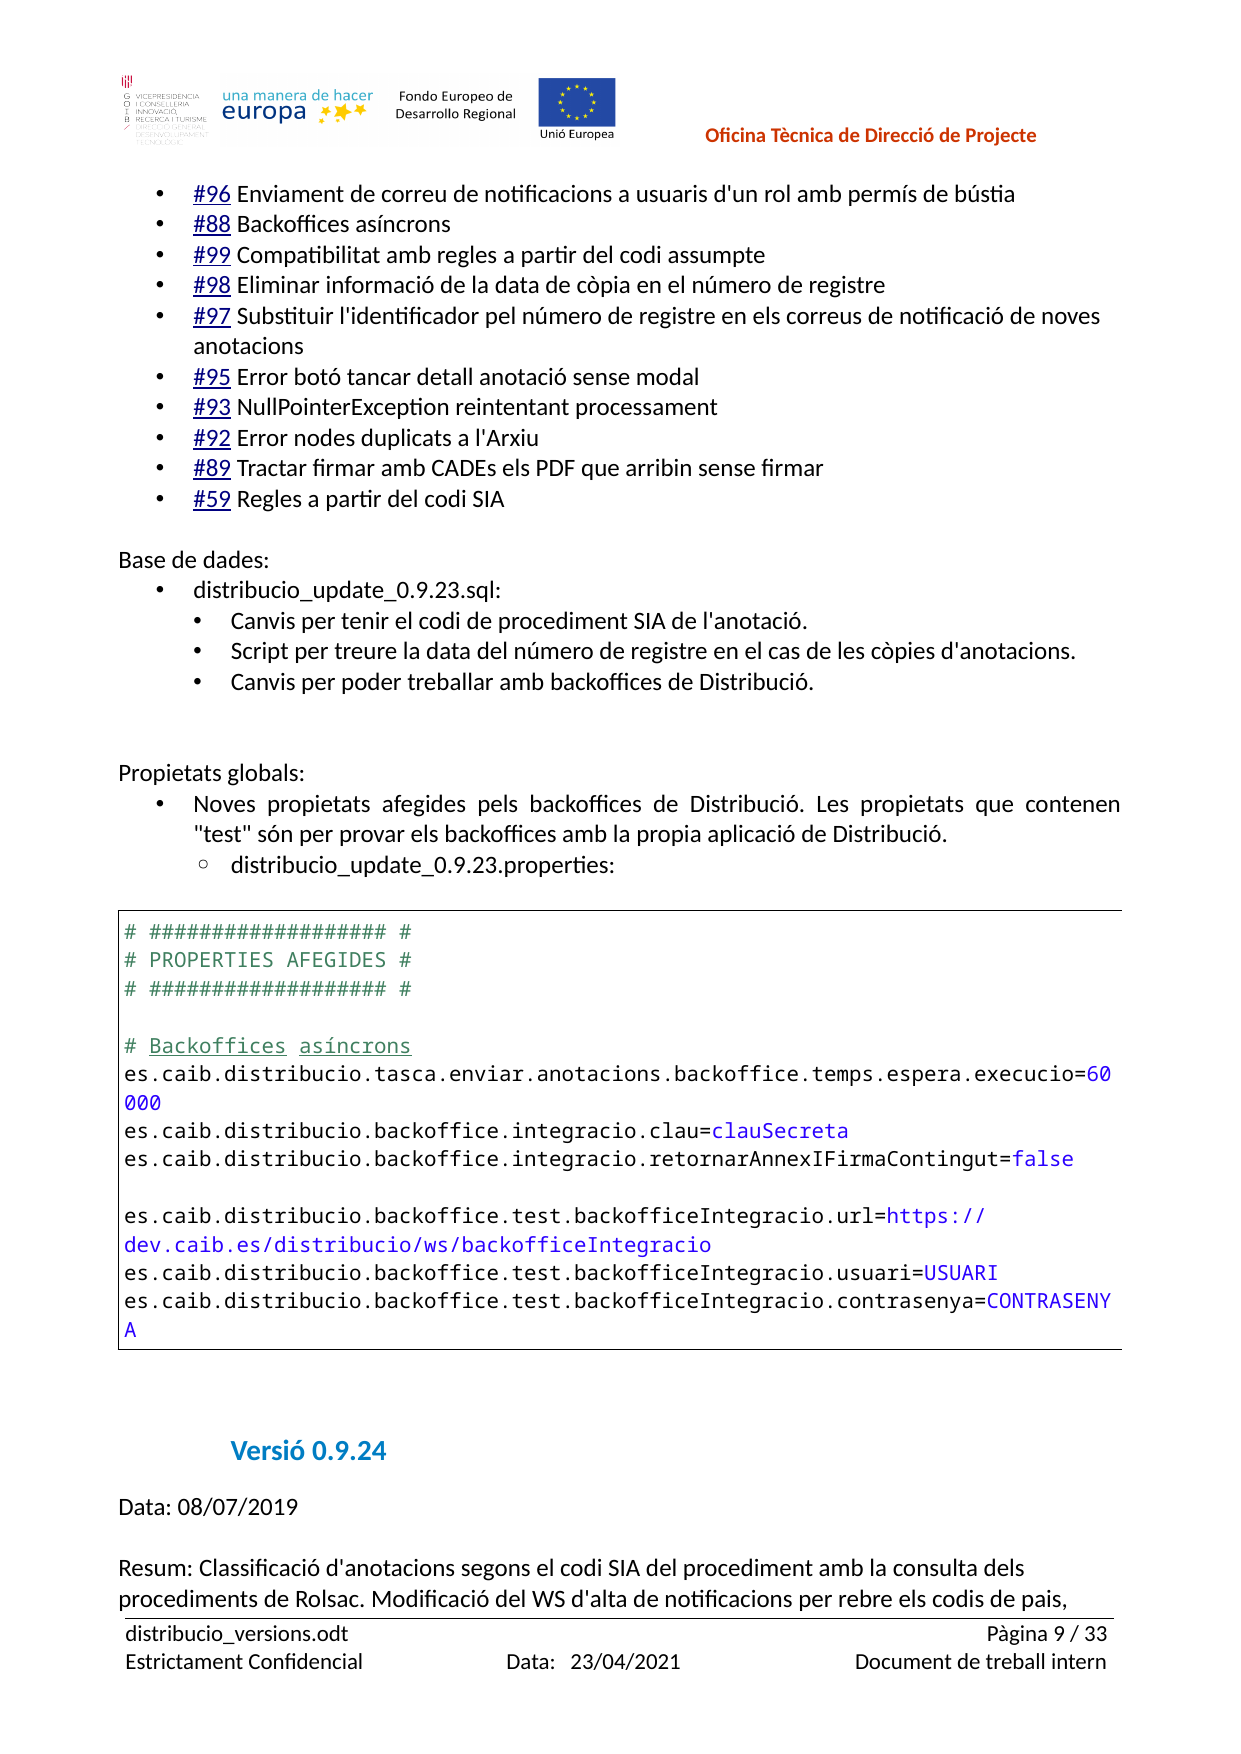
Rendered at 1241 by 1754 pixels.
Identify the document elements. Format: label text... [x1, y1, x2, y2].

text Data: 08/07/2019 [118, 1491, 1122, 1522]
list #98 Eliminar informació de la data de còpia en el número de registre [156, 269, 1122, 300]
list Canvis per tenir el codi de procediment SIA de l'anotació. [193, 605, 1122, 636]
list #99 Compatibilitat amb regles a partir del codi assumpte [156, 239, 1122, 269]
list #88 Backoffices asíncrons [156, 208, 1122, 239]
table_header # ################### # # PROPERTIES AFEGIDES # # ################### # # Backoffices asíncrons es.caib.distribucio.tasca.enviar.anotacions.backoffice.temps.espera.execucio=60000 es.caib.distribucio.backoffice.integracio.clau=clauSecreta es.caib.distribucio.backoffice.integracio.retornarAnnexIFirmaContingut=false es.caib.distribucio.backoffice.test.backofficeIntegracio.url=https://dev.caib.es/distribucio/ws/backofficeIntegracio es.caib.distribucio.backoffice.test.backofficeIntegracio.usuari=USUARI es.caib.distribucio.backoffice.test.backofficeIntegracio.contrasenya=CONTRASENYA [119, 911, 1122, 1349]
list #95 Error botó tancar detall anotació sense modal [156, 361, 1122, 391]
list #97 Substituir l'identificador pel número de registre en els correus de notificació de noves anotacions [156, 300, 1122, 361]
subtitle Versió 0.9.24 [153, 1432, 1122, 1468]
list #93 NullPointerException reintentant processament [156, 391, 1122, 422]
list Noves propietats afegides pels backoffices de Distribució. Les propietats que contenen "test" són per provar els backoffices amb la propia aplicació de Distribució. [156, 788, 1122, 849]
picture [118, 73, 213, 147]
list #59 Regles a partir del codi SIA [156, 483, 1122, 513]
list Script per treure la data del número de registre en el cas de les còpies d'anotacions. [193, 636, 1122, 666]
list Canvis per poder treballar amb backoffices de Distribució. [193, 666, 1122, 697]
picture [219, 73, 621, 147]
text Propietats globals: [118, 758, 1122, 788]
list #92 Error nodes duplicats a l'Arxiu [156, 422, 1122, 452]
list distribucio_update_0.9.23.properties: [193, 849, 1122, 880]
list distribucio_update_0.9.23.sql: [156, 574, 1122, 605]
text Resum: Classificació d'anotacions segons el codi SIA del procediment amb la consulta dels procediments de Rolsac. Modificació del WS d'alta de notificacions per rebre els codis de pais, [118, 1552, 1122, 1613]
list #89 Tractar firmar amb CADEs els PDF que arribin sense firmar [156, 452, 1122, 483]
text Base de dades: [118, 544, 1122, 574]
list #96 Enviament de correu de notificacions a usuaris d'un rol amb permís de bústia [156, 178, 1122, 208]
